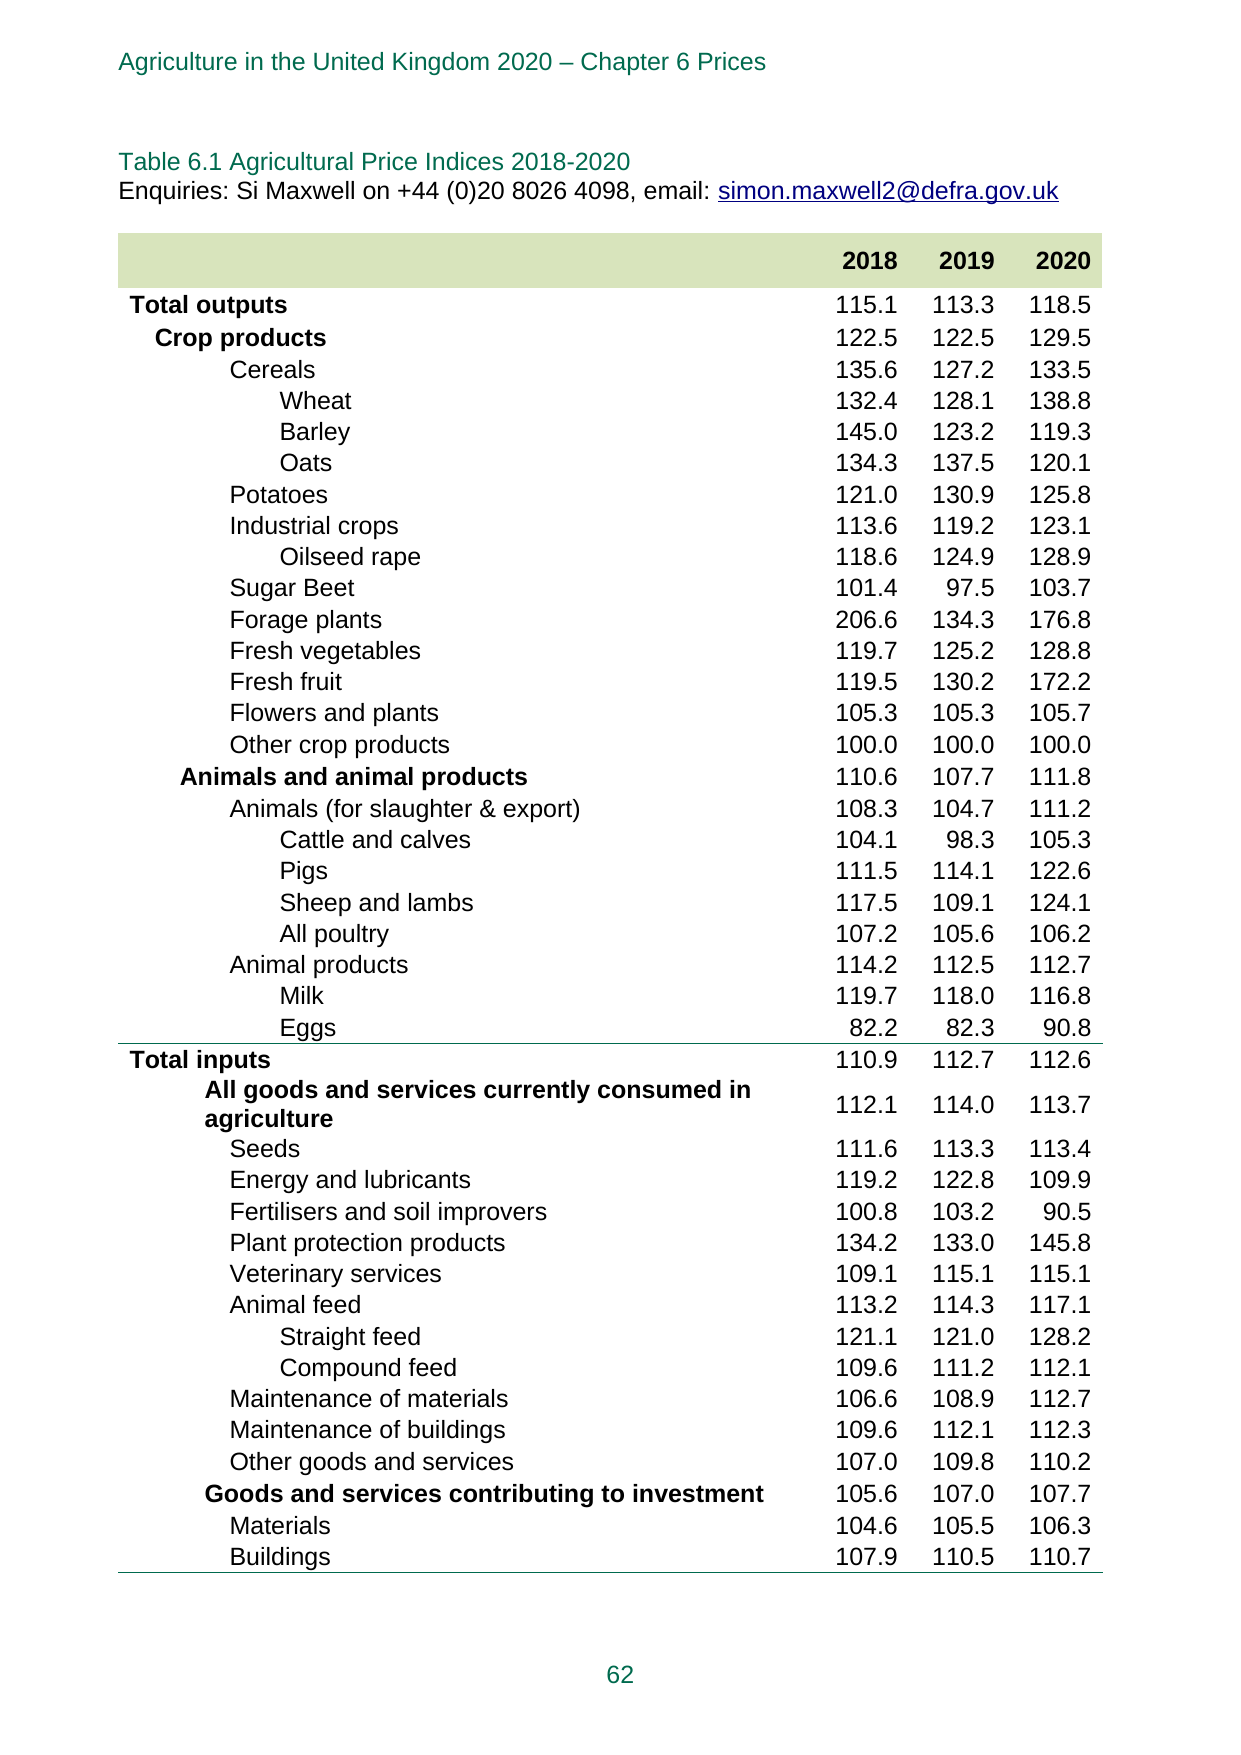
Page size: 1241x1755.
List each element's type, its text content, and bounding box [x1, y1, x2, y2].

table_cell 118.0 [909, 980, 1006, 1011]
table_cell 105.6 [909, 918, 1006, 949]
table_cell 112.7 [909, 1044, 1006, 1075]
table_cell Milk [118, 980, 812, 1011]
table_cell 110.5 [909, 1541, 1006, 1572]
table_cell 114.1 [909, 855, 1006, 886]
table_cell 145.8 [1006, 1227, 1102, 1258]
table_cell 110.6 [812, 760, 909, 792]
table_cell 98.3 [909, 824, 1006, 855]
table_cell 105.3 [812, 697, 909, 728]
table_cell 122.5 [909, 321, 1006, 353]
table_cell Animals and animal products [118, 760, 812, 792]
table_cell 128.9 [1006, 541, 1102, 572]
table_cell 130.2 [909, 666, 1006, 697]
table_cell 106.6 [812, 1383, 909, 1414]
table_cell Sugar Beet [118, 572, 812, 603]
table_cell 176.8 [1006, 604, 1102, 635]
table_cell 114.2 [812, 949, 909, 980]
table_cell 112.1 [812, 1075, 909, 1133]
table_cell 114.0 [909, 1075, 1006, 1133]
table_cell 100.0 [909, 729, 1006, 760]
text Enquiries: Si Maxwell on +44 (0)20 8026 4098, email: simon.maxwell2@defra.gov.uk [118, 176, 1122, 204]
table_cell 121.0 [812, 479, 909, 510]
table_cell All poultry [118, 918, 812, 949]
table_cell 113.4 [1006, 1133, 1102, 1164]
table_cell 110.9 [812, 1044, 909, 1075]
table_cell 110.2 [1006, 1445, 1102, 1477]
table_cell 107.7 [909, 760, 1006, 792]
table_cell 113.3 [909, 1133, 1006, 1164]
table_cell 105.3 [1006, 824, 1102, 855]
table_cell 119.2 [812, 1164, 909, 1195]
table_header 2020 [1006, 233, 1102, 288]
table_cell 111.6 [812, 1133, 909, 1164]
table_cell 129.5 [1006, 321, 1102, 353]
table_cell Oilseed rape [118, 541, 812, 572]
table_cell Industrial crops [118, 510, 812, 541]
table_cell Materials [118, 1509, 812, 1541]
table_cell 105.3 [909, 697, 1006, 728]
table_cell Energy and lubricants [118, 1164, 812, 1195]
table_cell Goods and services contributing to investment [118, 1477, 812, 1509]
table_cell Seeds [118, 1133, 812, 1164]
table_cell 132.4 [812, 385, 909, 416]
table_cell 121.1 [812, 1320, 909, 1352]
table_cell Fertilisers and soil improvers [118, 1195, 812, 1227]
table_cell Maintenance of buildings [118, 1414, 812, 1445]
table_cell Eggs [118, 1011, 812, 1042]
table_cell 119.3 [1006, 416, 1102, 447]
table_cell 106.2 [1006, 918, 1102, 949]
table_cell 113.3 [909, 288, 1006, 321]
table_cell 109.6 [812, 1352, 909, 1383]
table_cell 133.0 [909, 1227, 1006, 1258]
table_cell Flowers and plants [118, 697, 812, 728]
table_cell 100.0 [812, 729, 909, 760]
table_cell 115.1 [1006, 1258, 1102, 1289]
table_header [118, 233, 812, 288]
table_cell Fresh vegetables [118, 635, 812, 666]
table_cell Total outputs [118, 288, 812, 321]
table_cell 117.1 [1006, 1289, 1102, 1320]
table_cell 97.5 [909, 572, 1006, 603]
table_cell 125.2 [909, 635, 1006, 666]
table_cell 120.1 [1006, 447, 1102, 478]
table_cell 118.5 [1006, 288, 1102, 321]
table_cell 107.7 [1006, 1477, 1102, 1509]
table_cell Veterinary services [118, 1258, 812, 1289]
table_cell Sheep and lambs [118, 886, 812, 917]
table_cell 112.5 [909, 949, 1006, 980]
table_cell 100.0 [1006, 729, 1102, 760]
table_cell 104.7 [909, 793, 1006, 824]
table_cell Potatoes [118, 479, 812, 510]
table_cell 108.9 [909, 1383, 1006, 1414]
table_cell 123.1 [1006, 510, 1102, 541]
table_cell 112.1 [1006, 1352, 1102, 1383]
table_cell 128.1 [909, 385, 1006, 416]
table_cell 111.8 [1006, 760, 1102, 792]
table_header 2018 [812, 233, 909, 288]
table_cell Compound feed [118, 1352, 812, 1383]
table_cell 111.2 [1006, 793, 1102, 824]
table_cell Forage plants [118, 604, 812, 635]
table_cell 112.6 [1006, 1044, 1102, 1075]
table_cell 113.2 [812, 1289, 909, 1320]
table_cell 104.1 [812, 824, 909, 855]
table_cell 145.0 [812, 416, 909, 447]
table_cell 123.2 [909, 416, 1006, 447]
table_cell Animal products [118, 949, 812, 980]
table_cell Pigs [118, 855, 812, 886]
table_cell 112.3 [1006, 1414, 1102, 1445]
table_cell 90.8 [1006, 1011, 1102, 1042]
table_cell Wheat [118, 385, 812, 416]
table_cell 115.1 [812, 288, 909, 321]
table_cell 118.6 [812, 541, 909, 572]
table_cell 111.5 [812, 855, 909, 886]
table_cell Oats [118, 447, 812, 478]
table_header 2019 [909, 233, 1006, 288]
table_cell 90.5 [1006, 1195, 1102, 1227]
table_cell 119.2 [909, 510, 1006, 541]
table_cell Animals (for slaughter & export) [118, 793, 812, 824]
table_cell Straight feed [118, 1320, 812, 1352]
table_cell 105.5 [909, 1509, 1006, 1541]
table_cell 107.2 [812, 918, 909, 949]
table_cell 110.7 [1006, 1541, 1102, 1572]
table_cell 122.8 [909, 1164, 1006, 1195]
table_cell Buildings [118, 1541, 812, 1572]
table_cell 124.9 [909, 541, 1006, 572]
table_cell 103.2 [909, 1195, 1006, 1227]
table_cell 109.8 [909, 1445, 1006, 1477]
table_cell 134.3 [812, 447, 909, 478]
table_cell 112.7 [1006, 1383, 1102, 1414]
table_cell Plant protection products [118, 1227, 812, 1258]
table_cell 113.7 [1006, 1075, 1102, 1133]
table_cell 112.7 [1006, 949, 1102, 980]
table_cell Total inputs [118, 1044, 812, 1075]
table_cell 206.6 [812, 604, 909, 635]
table_cell 108.3 [812, 793, 909, 824]
table_cell 82.3 [909, 1011, 1006, 1042]
table_cell 109.9 [1006, 1164, 1102, 1195]
table_cell 101.4 [812, 572, 909, 603]
subtitle Table 6.1 Agricultural Price Indices 2018-2020 [118, 147, 1122, 176]
table_cell 111.2 [909, 1352, 1006, 1383]
table_cell 117.5 [812, 886, 909, 917]
table_cell 130.9 [909, 479, 1006, 510]
table_cell 137.5 [909, 447, 1006, 478]
table_cell 107.0 [909, 1477, 1006, 1509]
table_cell 105.6 [812, 1477, 909, 1509]
table_cell 127.2 [909, 354, 1006, 385]
table_cell 121.0 [909, 1320, 1006, 1352]
table_cell 100.8 [812, 1195, 909, 1227]
table_cell Barley [118, 416, 812, 447]
table_cell 138.8 [1006, 385, 1102, 416]
table_cell 135.6 [812, 354, 909, 385]
table_cell 107.0 [812, 1445, 909, 1477]
table_cell 116.8 [1006, 980, 1102, 1011]
table_cell 104.6 [812, 1509, 909, 1541]
table_cell Crop products [118, 321, 812, 353]
table_cell 119.7 [812, 635, 909, 666]
table_cell 134.3 [909, 604, 1006, 635]
table_cell 103.7 [1006, 572, 1102, 603]
table_cell 133.5 [1006, 354, 1102, 385]
table_cell 107.9 [812, 1541, 909, 1572]
table_cell 114.3 [909, 1289, 1006, 1320]
table_cell 125.8 [1006, 479, 1102, 510]
table_cell Cattle and calves [118, 824, 812, 855]
table_cell 109.1 [909, 886, 1006, 917]
table_cell 134.2 [812, 1227, 909, 1258]
table_cell 119.7 [812, 980, 909, 1011]
table_cell 106.3 [1006, 1509, 1102, 1541]
table_cell 122.6 [1006, 855, 1102, 886]
table_cell 115.1 [909, 1258, 1006, 1289]
table_cell Animal feed [118, 1289, 812, 1320]
table_cell 128.2 [1006, 1320, 1102, 1352]
table_cell 122.5 [812, 321, 909, 353]
table_cell Fresh fruit [118, 666, 812, 697]
table_cell Other goods and services [118, 1445, 812, 1477]
table_cell Other crop products [118, 729, 812, 760]
table_cell 128.8 [1006, 635, 1102, 666]
table_cell 119.5 [812, 666, 909, 697]
table_cell 105.7 [1006, 697, 1102, 728]
table_cell 109.1 [812, 1258, 909, 1289]
table_cell 124.1 [1006, 886, 1102, 917]
table_cell 82.2 [812, 1011, 909, 1042]
table_cell 172.2 [1006, 666, 1102, 697]
table_cell Cereals [118, 354, 812, 385]
table_cell All goods and services currently consumed in agriculture [118, 1075, 812, 1133]
table_cell 112.1 [909, 1414, 1006, 1445]
table_cell Maintenance of materials [118, 1383, 812, 1414]
table_cell 109.6 [812, 1414, 909, 1445]
table_cell 113.6 [812, 510, 909, 541]
